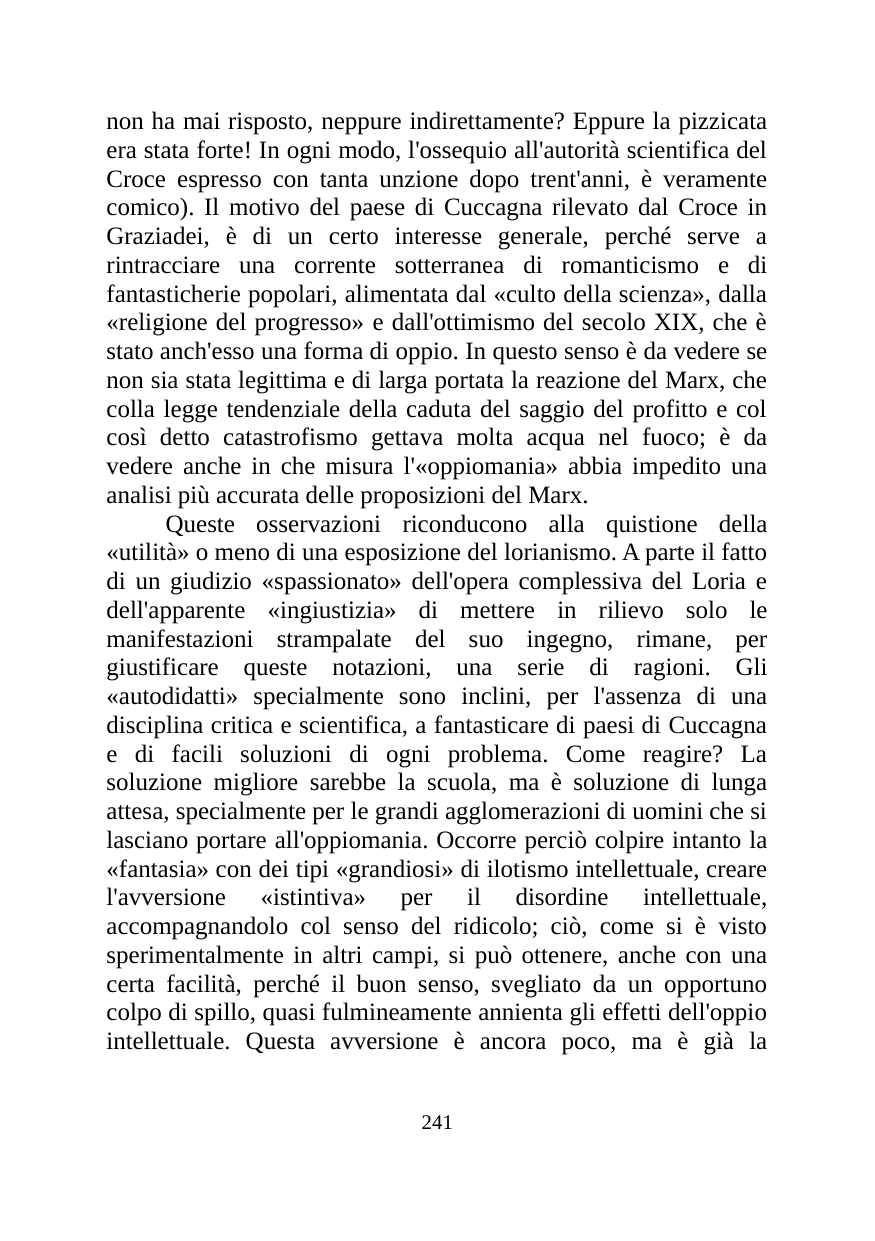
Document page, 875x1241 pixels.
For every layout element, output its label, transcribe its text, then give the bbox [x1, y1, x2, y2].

text non ha mai risposto, neppure indirettamente? Eppure la pizzicata era stata forte! In ogni modo, l'ossequio all'autorità scientifica del Croce espresso con tanta unzione dopo trent'anni, è veramente comico). Il motivo del paese di Cuccagna rilevato dal Croce in Graziadei, è di un certo interesse generale, perché serve a rintracciare una corrente sotterranea di romanticismo e di fantasticherie popolari, alimentata dal «culto della scienza», dalla «religione del progresso» e dall'ottimismo del secolo XIX, che è stato anch'esso una forma di oppio. In questo senso è da vedere se non sia stata legittima e di larga portata la reazione del Marx, che colla legge tendenziale della caduta del saggio del profitto e col così detto catastrofismo gettava molta acqua nel fuoco; è da vedere anche in che misura l'«oppiomania» abbia impedito una analisi più accurata delle proposizioni del Marx. [106, 106, 768, 509]
text Queste osservazioni riconducono alla quistione della «utilità» o meno di una esposizione del lorianismo. A parte il fatto di un giudizio «spassionato» dell'opera complessiva del Loria e dell'apparente «ingiustizia» di mettere in rilievo solo le manifestazioni strampalate del suo ingegno, rimane, per giustificare queste notazioni, una serie di ragioni. Gli «autodidatti» specialmente sono inclini, per l'assenza di una disciplina critica e scientifica, a fantasticare di paesi di Cuccagna e di facili soluzioni di ogni problema. Come reagire? La soluzione migliore sarebbe la scuola, ma è soluzione di lunga attesa, specialmente per le grandi agglomerazioni di uomini che si lasciano portare all'oppiomania. Occorre perciò colpire intanto la «fantasia» con dei tipi «grandiosi» di ilotismo intellettuale, creare l'avversione «istintiva» per il disordine intellettuale, accompagnandolo col senso del ridicolo; ciò, come si è visto sperimentalmente in altri campi, si può ottenere, anche con una certa facilità, perché il buon senso, svegliato da un opportuno colpo di spillo, quasi fulmineamente annienta gli effetti dell'oppio intellettuale. Questa avversione è ancora poco, ma è già la [106, 509, 768, 1055]
